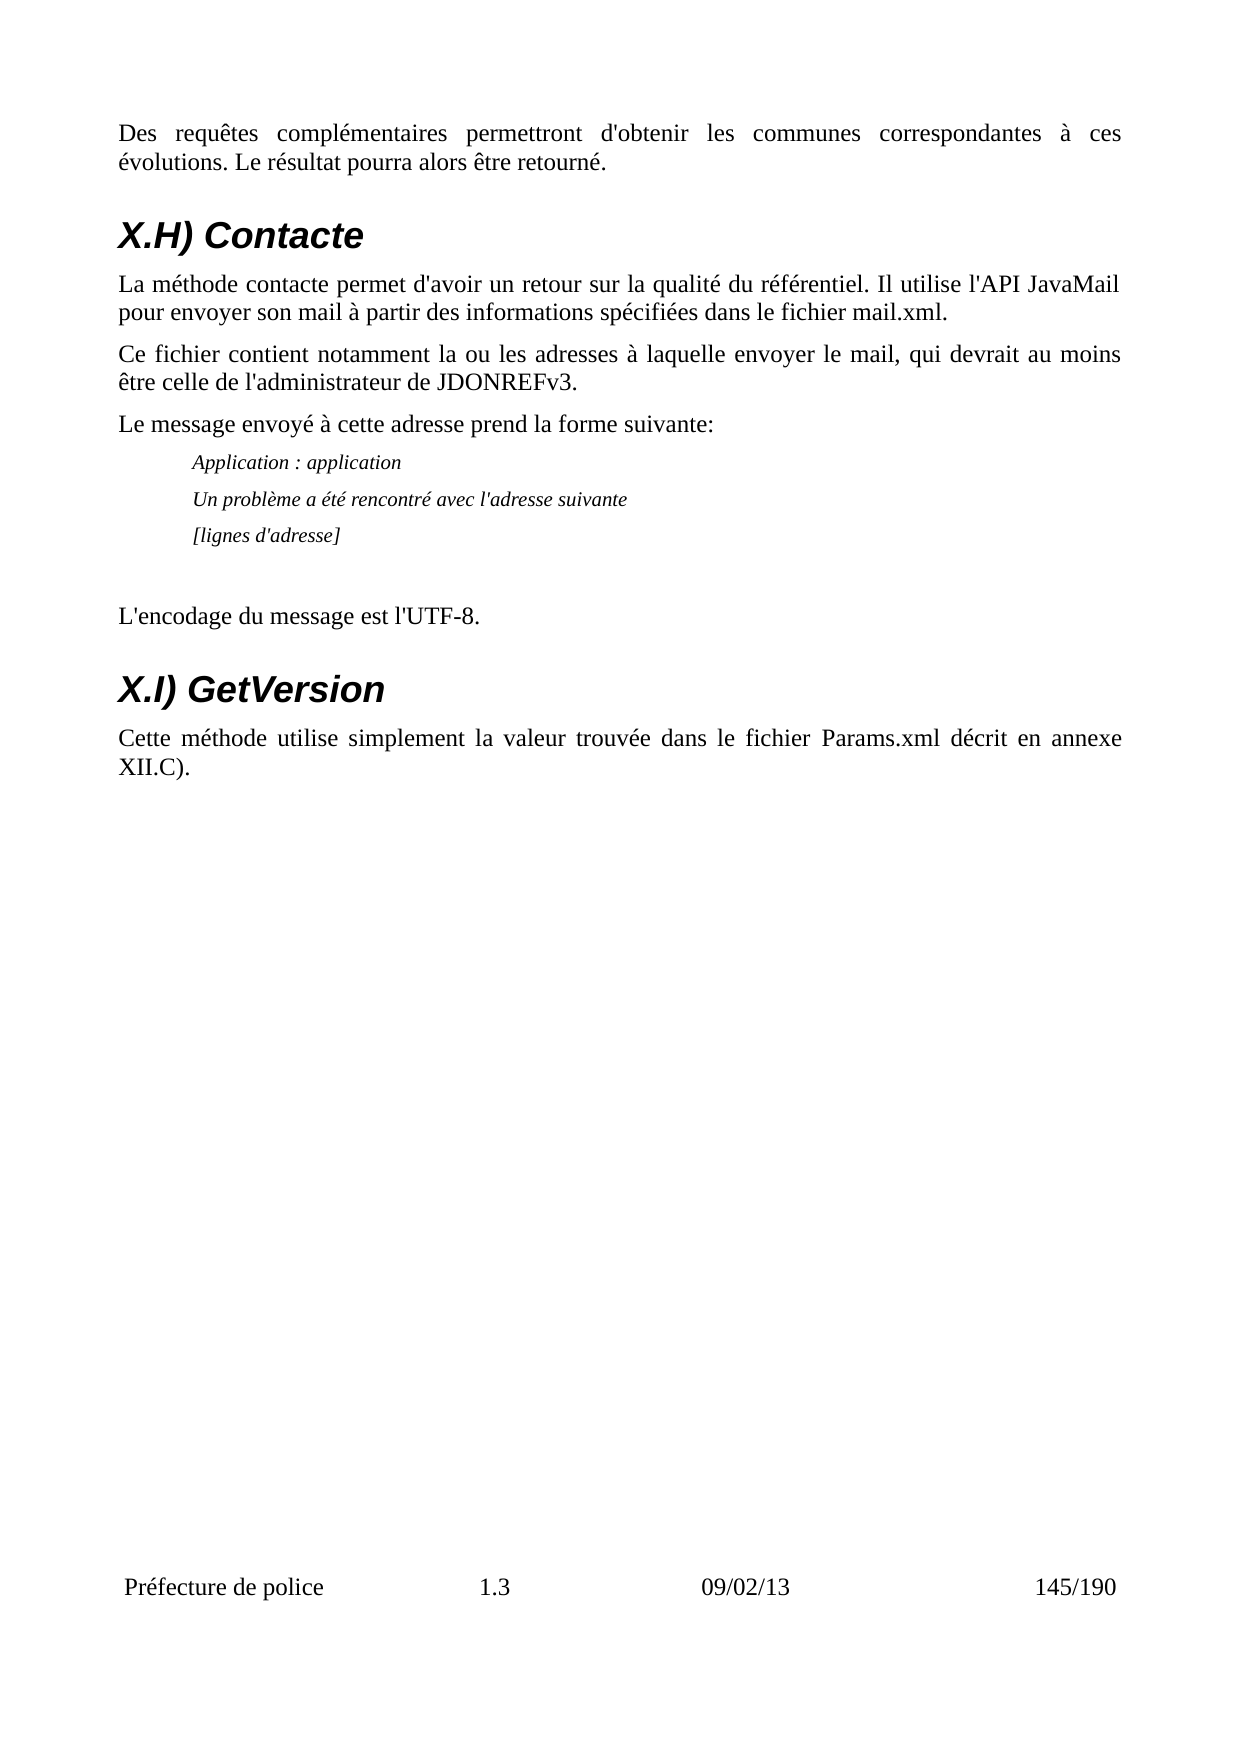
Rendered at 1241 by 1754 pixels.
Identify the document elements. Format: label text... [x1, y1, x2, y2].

text Ce fichier contient notamment la ou les adresses à laquelle envoyer le mail, qui devrait au moins être celle de l'administrateur de JDONREFv3. [118, 339, 1122, 396]
text Cette méthode utilise simplement la valeur trouvée dans le fichier Params.xml décrit en annexe XII.C. [118, 723, 1122, 780]
text [lignes d'adresse] [192, 523, 1122, 547]
text L'encodage du message est l'UTF-8. [118, 601, 1122, 630]
subtitle Contacte [118, 213, 1122, 256]
text La méthode contacte permet d'avoir un retour sur la qualité du référentiel. Il utilise l'API JavaMail pour envoyer son mail à partir des informations spécifiées dans le fichier mail.xml. [118, 269, 1122, 326]
text Le message envoyé à cette adresse prend la forme suivante: [118, 409, 1122, 437]
text Des requêtes complémentaires permettront d'obtenir les communes correspondantes à ces évolutions. Le résultat pourra alors être retourné. [118, 118, 1122, 176]
subtitle GetVersion [118, 667, 1122, 710]
text Application : application [192, 450, 1122, 474]
text Un problème a été rencontré avec l'adresse suivante [192, 487, 1122, 511]
